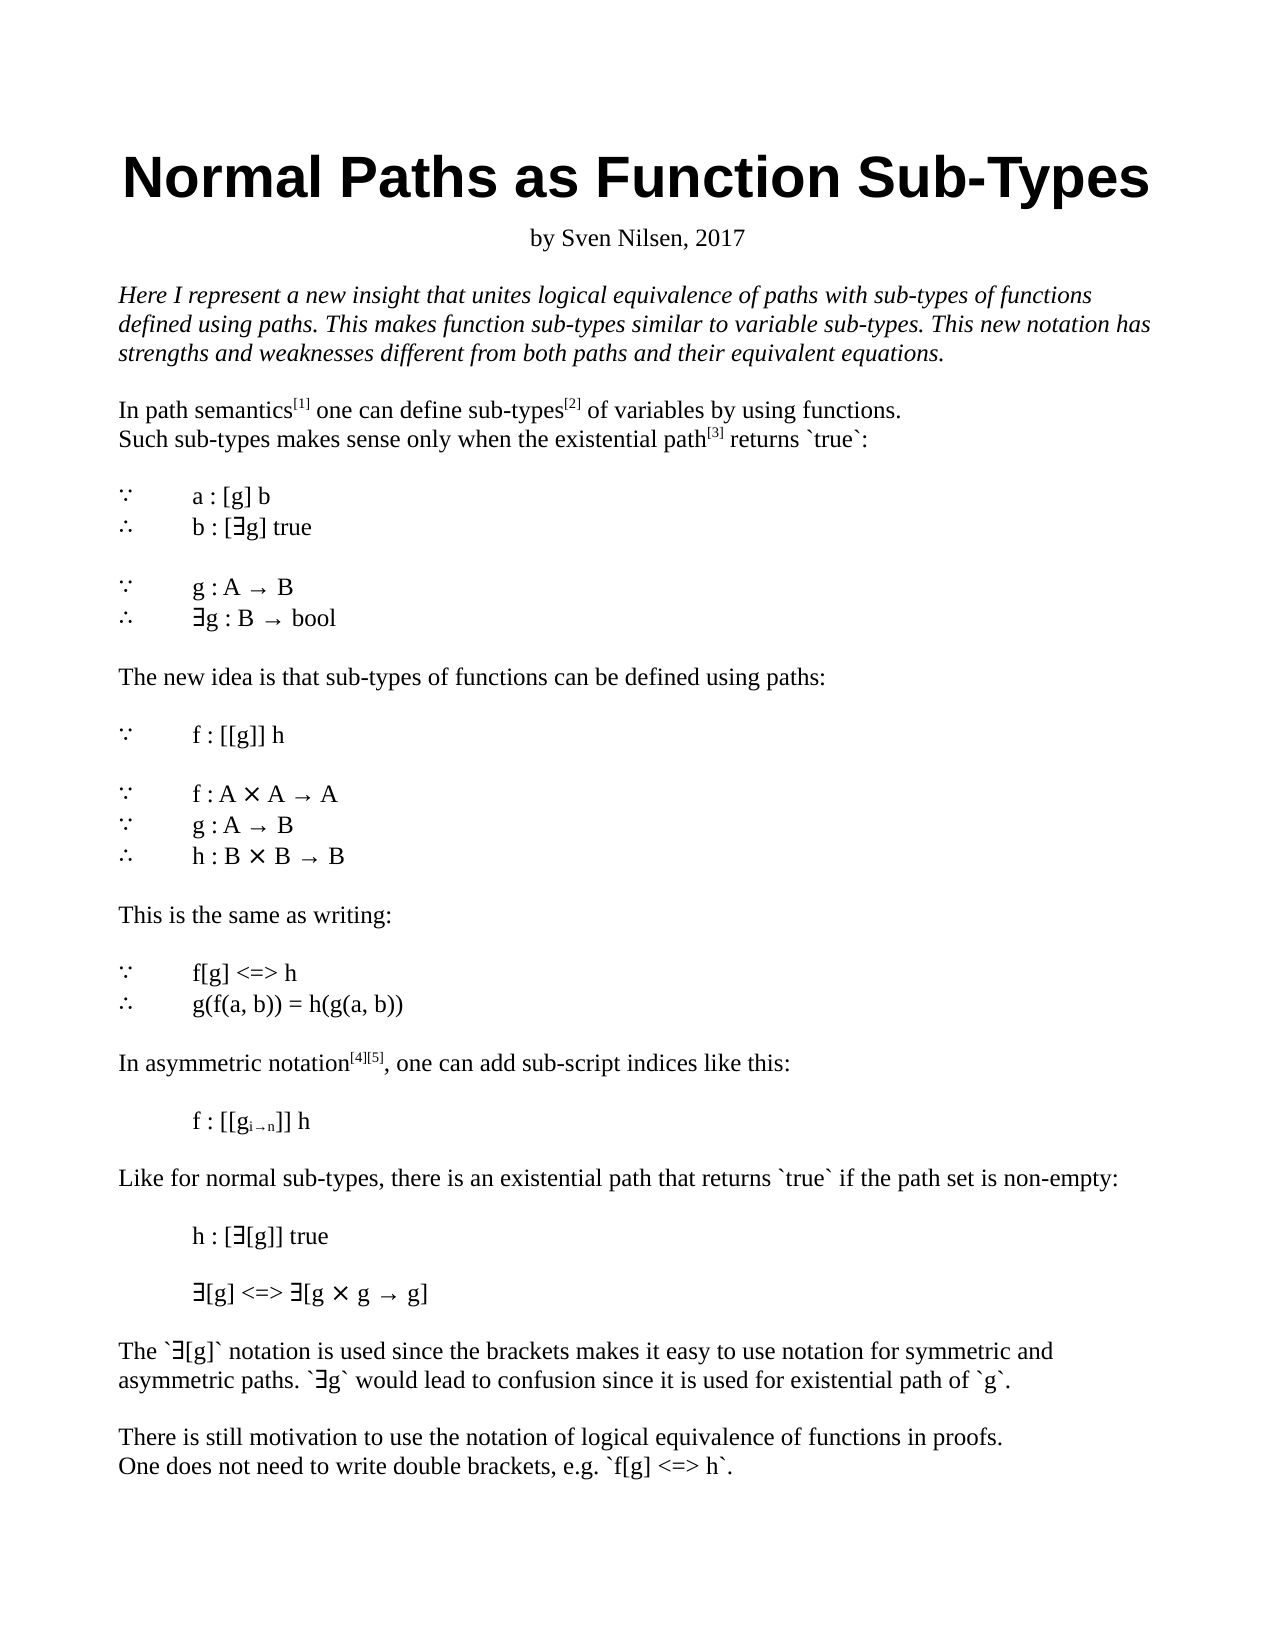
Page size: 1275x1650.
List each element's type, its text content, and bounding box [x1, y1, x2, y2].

text ∵ f[g] <=> h [118, 958, 1157, 989]
text In asymmetric notation[4][5], one can add sub-script indices like this: [118, 1048, 1157, 1077]
text ∵ f : A ⨯ A → A [118, 779, 1157, 810]
text The new idea is that sub-types of functions can be defined using paths: [118, 662, 1157, 691]
text ∴ g(f(a, b)) = h(g(a, b)) [118, 989, 1157, 1020]
text ∵ g : A → B [118, 810, 1157, 841]
text Here I represent a new insight that unites logical equivalence of paths with sub-types of functions defined using paths. This makes function sub-types similar to variable sub-types. This new notation has strengths and weaknesses different from both paths and their equivalent equations. [118, 280, 1157, 366]
text by Sven Nilsen, 2017 [118, 223, 1157, 251]
text ∴ h : B ⨯ B → B [118, 841, 1157, 872]
text This is the same as writing: [118, 901, 1157, 929]
text There is still motivation to use the notation of logical equivalence of functions in proofs. One does not need to write double brackets, e.g. `f[g] <=> h`. [118, 1422, 1157, 1480]
text ∵ g : A → B [118, 572, 1157, 603]
text ∵ a : [g] b [118, 481, 1157, 512]
text In path semantics[1] one can define sub-types[2] of variables by using functions. Such sub-types makes sense only when the existential path[3] returns `true`: [118, 395, 1157, 453]
title Normal Paths as Function Sub-Types [118, 143, 1157, 210]
text ∴ b : [∃g] true [118, 512, 1157, 543]
text ∴ ∃g : B → bool [118, 603, 1157, 633]
text h : [∃[g]] true [118, 1221, 1157, 1250]
text The `∃[g]` notation is used since the brackets makes it easy to use notation for symmetric and asymmetric paths. `∃g` would lead to confusion since it is used for existential path of `g`. [118, 1336, 1157, 1393]
text f : [[gi→n]] h [118, 1106, 1157, 1135]
text ∵ f : [[g]] h [118, 720, 1157, 751]
text ∃[g] <=> ∃[g ⨯ g → g] [118, 1278, 1157, 1307]
text Like for normal sub-types, there is an existential path that returns `true` if the path set is non-empty: [118, 1163, 1157, 1192]
